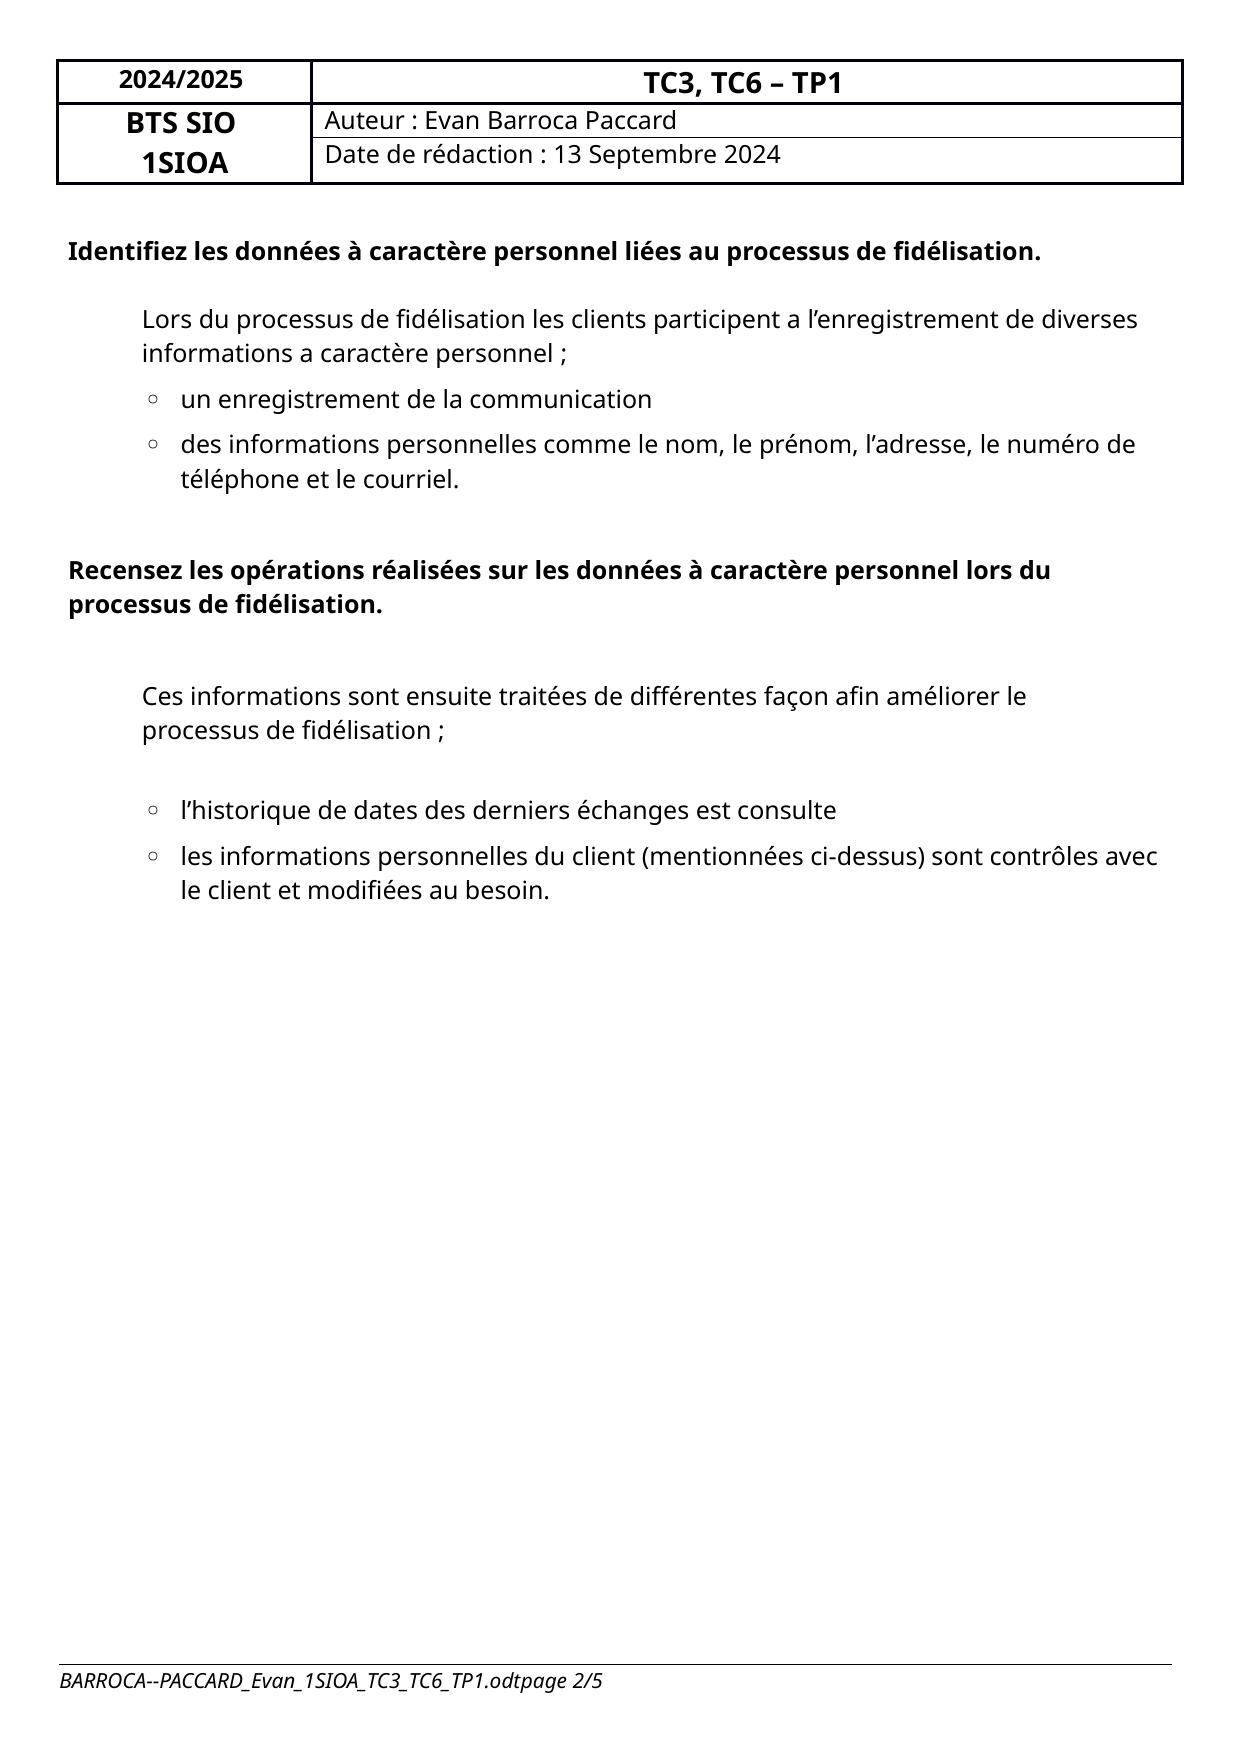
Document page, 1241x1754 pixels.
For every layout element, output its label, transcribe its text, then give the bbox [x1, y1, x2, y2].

text Lors du processus de fidélisation les clients participent a l’enregistrement de diverses informations a caractère personnel ; [68, 301, 1172, 369]
list un enregistrement de la communication [143, 381, 1181, 415]
list les informations personnelles du client (mentionnées ci-dessus) sont contrôles avec le client et modifiées au besoin. [143, 838, 1181, 907]
text Identifiez les données à caractère personnel liées au processus de fidélisation. [68, 233, 1172, 267]
text Ces informations sont ensuite traitées de différentes façon afin améliorer le processus de fidélisation ; [68, 679, 1172, 747]
list l’historique de dates des derniers échanges est consulte [143, 793, 1181, 827]
list des informations personnelles comme le nom, le prénom, l’adresse, le numéro de téléphone et le courriel. [143, 427, 1181, 495]
text Recensez les opérations réalisées sur les données à caractère personnel lors du processus de fidélisation. [68, 553, 1172, 621]
